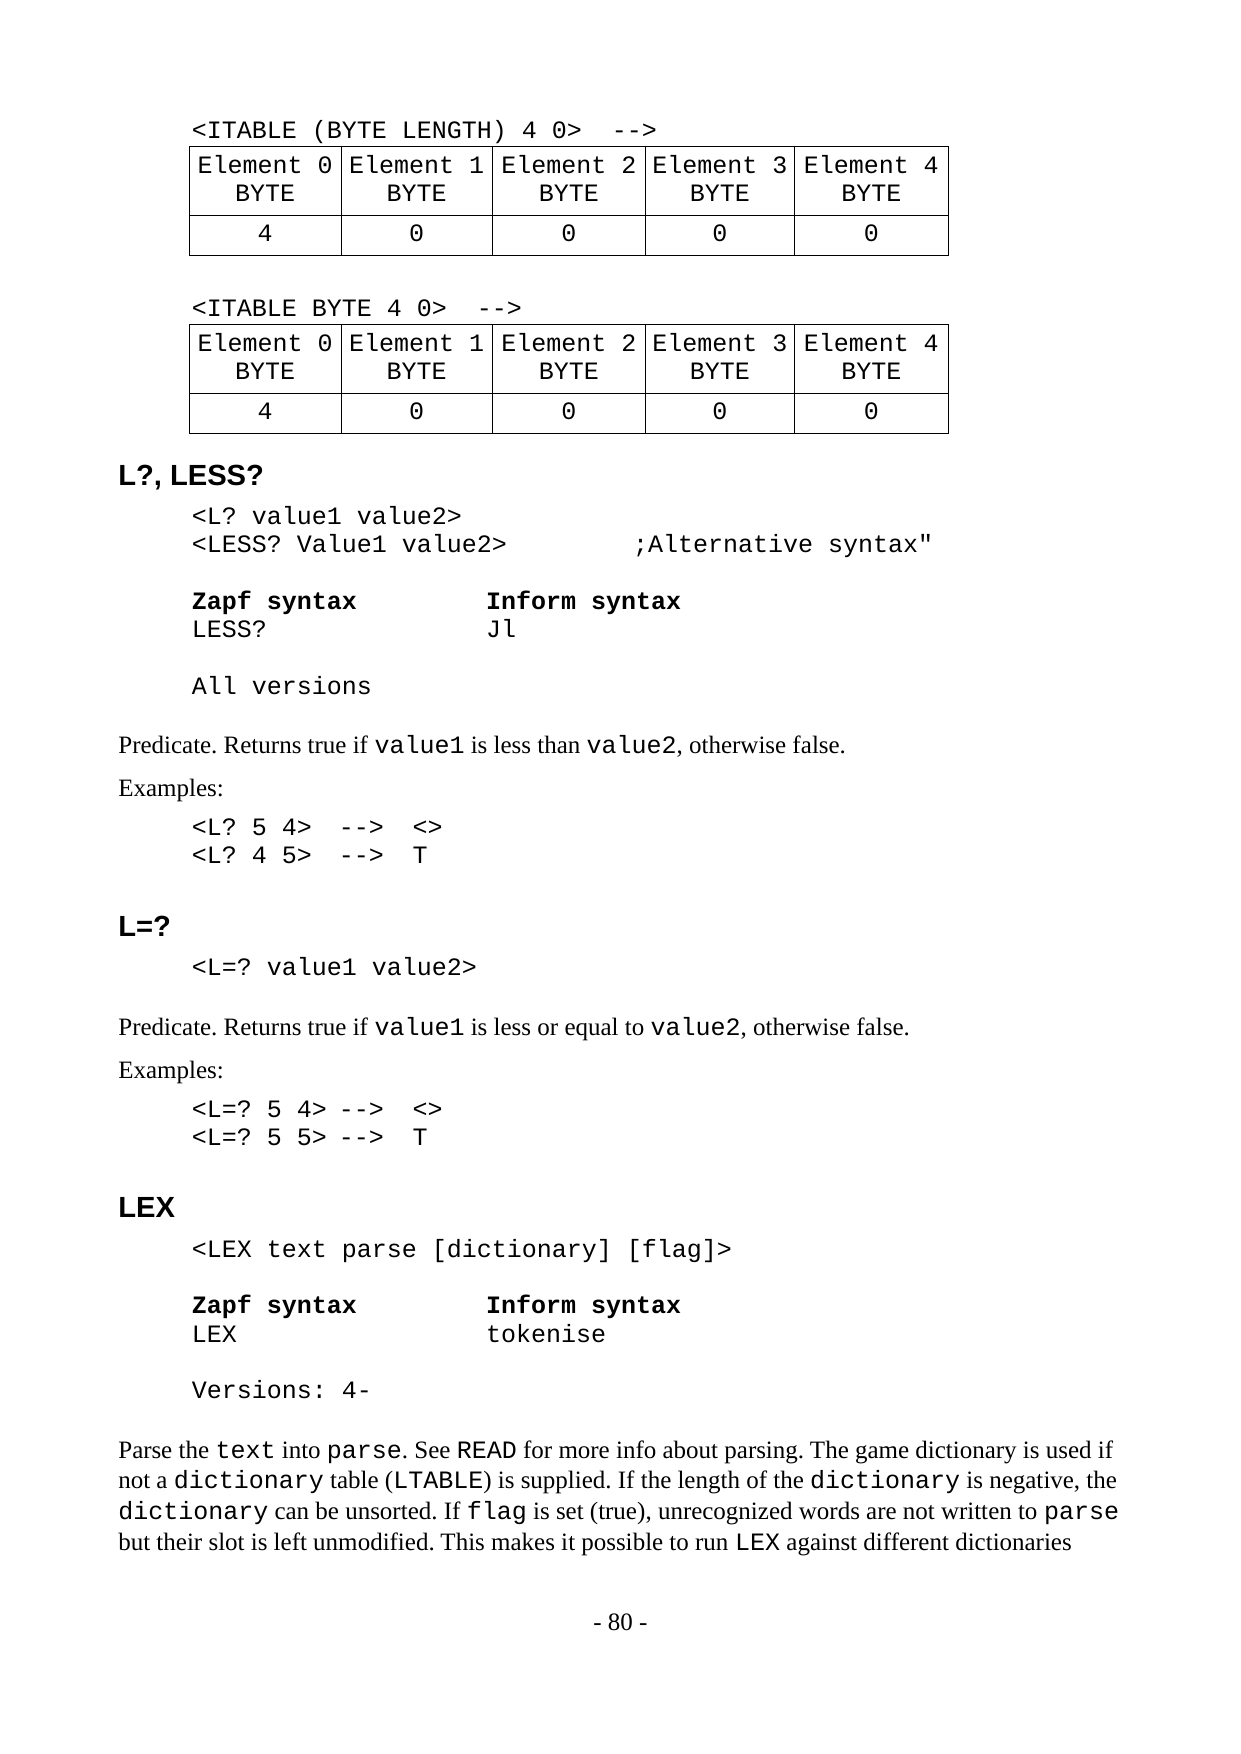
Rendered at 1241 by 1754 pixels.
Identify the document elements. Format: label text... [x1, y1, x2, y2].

text <L=? value1 value2> [192, 955, 1122, 983]
table_cell 4 [190, 216, 341, 254]
table_cell 0 [493, 216, 645, 254]
table_cell 4 [190, 394, 341, 432]
table_header Element 4 BYTE [795, 325, 948, 392]
text <LEX text parse [dictionary] [flag]> [192, 1236, 1122, 1265]
text Examples: [118, 773, 1122, 802]
text LESS? Jl [192, 617, 1122, 645]
table_cell 0 [493, 394, 645, 432]
text <ITABLE BYTE 4 0> --> [118, 296, 1122, 324]
text Versions: 4- [192, 1378, 1122, 1406]
table_cell 0 [795, 216, 948, 254]
text <L? 5 4> --> <> <L? 4 5> --> T [192, 815, 1122, 871]
text Predicate. Returns true if value1 is less than value2, otherwise false. [118, 730, 1122, 761]
subtitle L=? [118, 909, 1122, 942]
text Predicate. Returns true if value1 is less or equal to value2, otherwise false. [118, 1012, 1122, 1042]
table_header Element 3 BYTE [646, 325, 794, 392]
text Parse the text into parse. See READ for more info about parsing. The game dictionary is used if not a dictionary table (LTABLE) is supplied. If the length of the dictionary is negative, the dictionary can be unsorted. If flag is set (true), unrecognized words are not written to parse but their slot is left unmodified. This makes it possible to run LEX against different dictionaries [118, 1435, 1122, 1558]
text <L=? 5 4> --> <> <L=? 5 5> --> T [192, 1096, 1122, 1153]
text All versions [192, 673, 1122, 702]
table_header Element 4 BYTE [795, 147, 948, 215]
subtitle L?, LESS? [118, 457, 1122, 491]
table_header Element 0 BYTE [190, 325, 341, 392]
table_header Element 3 BYTE [646, 147, 794, 215]
table_cell 0 [342, 394, 492, 432]
text Zapf syntax Inform syntax [192, 1293, 1122, 1321]
table_cell 0 [342, 216, 492, 254]
text <ITABLE (BYTE LENGTH) 4 0> --> [118, 118, 1122, 146]
table_cell 0 [646, 394, 794, 432]
subtitle LEX [118, 1190, 1122, 1224]
table_header Element 2 BYTE [493, 325, 645, 392]
text LEX tokenise [192, 1321, 1122, 1350]
table_cell 0 [646, 216, 794, 254]
text <L? value1 value2> <LESS? Value1 value2> ;Alternative syntax" [192, 503, 1122, 560]
text Examples: [118, 1055, 1122, 1084]
table_header Element 1 BYTE [342, 325, 492, 392]
table_cell 0 [795, 394, 948, 432]
text Zapf syntax Inform syntax [192, 588, 1122, 617]
table_header Element 0 BYTE [190, 147, 341, 215]
table_header Element 1 BYTE [342, 147, 492, 215]
table_header Element 2 BYTE [493, 147, 645, 215]
